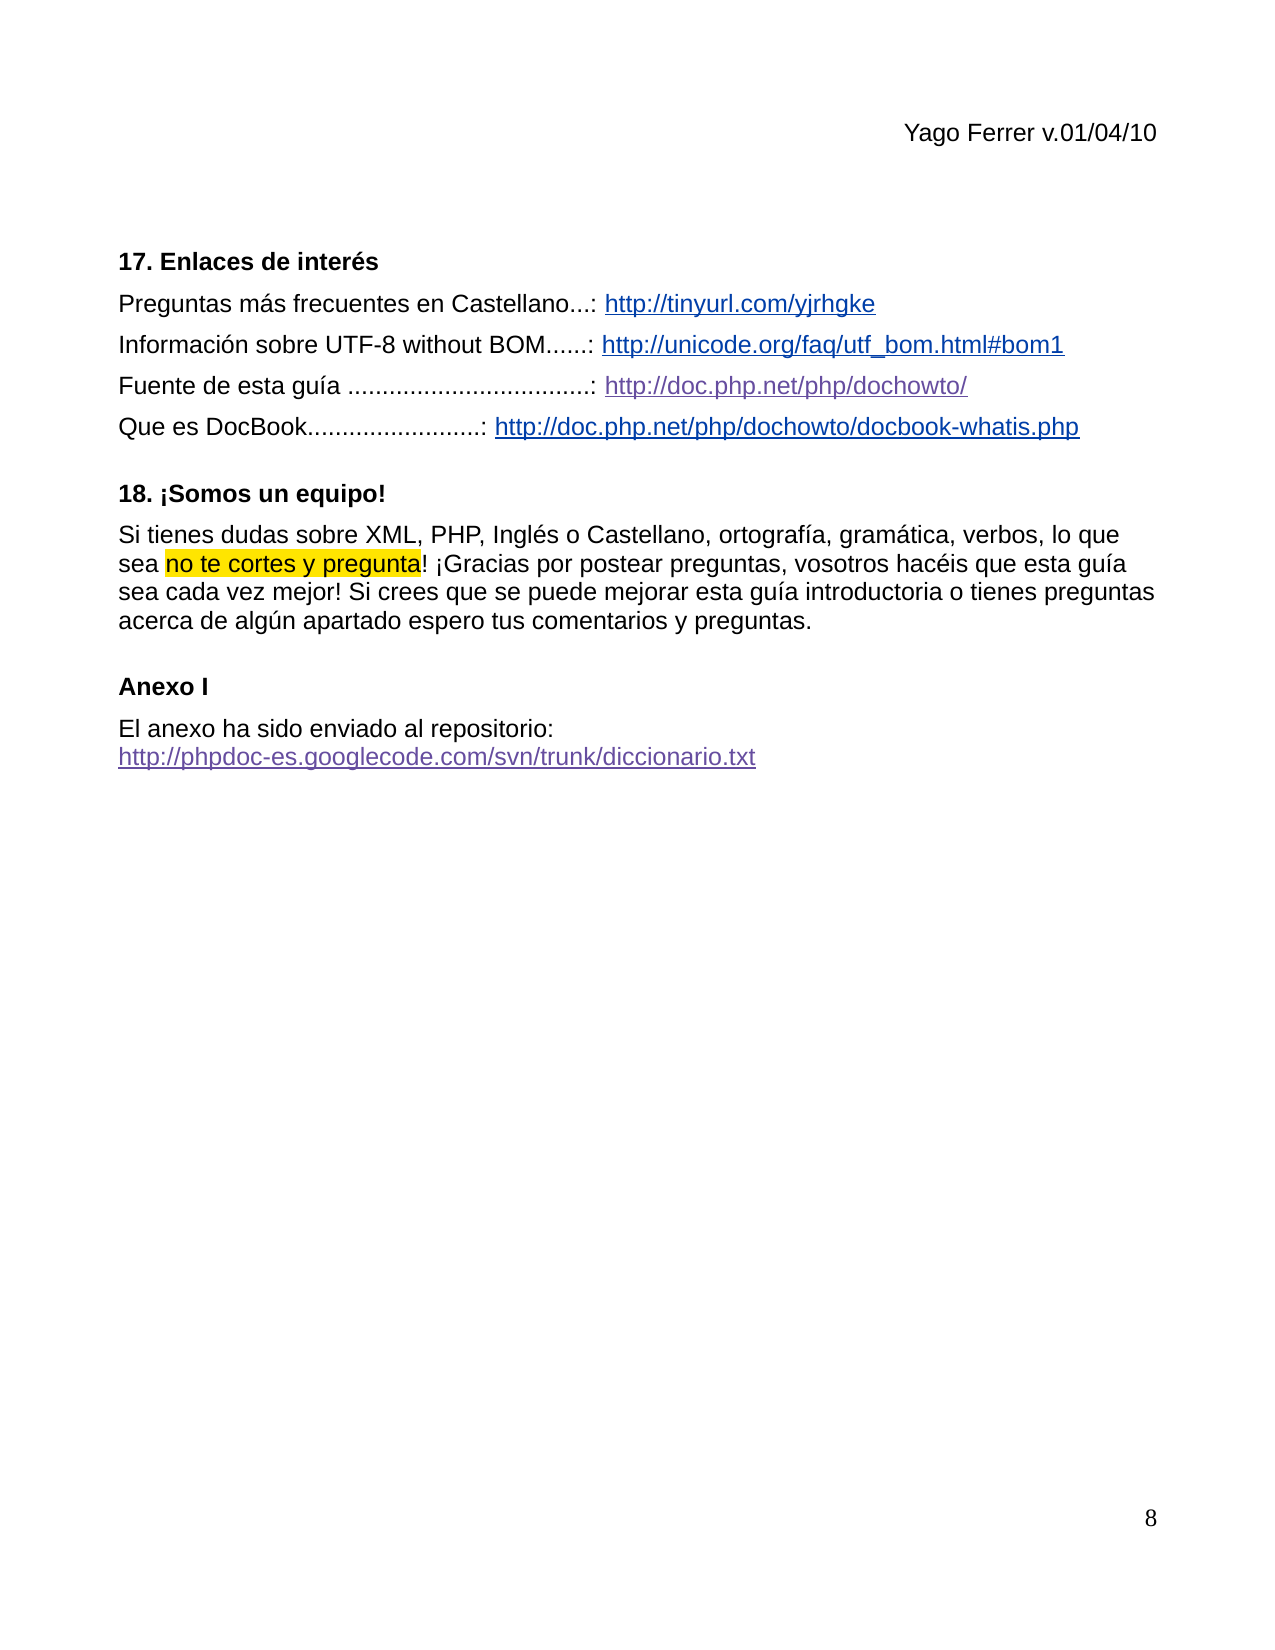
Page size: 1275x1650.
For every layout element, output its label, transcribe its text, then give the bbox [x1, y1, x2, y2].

subtitle 18. ¡Somos un equipo! [118, 479, 1157, 507]
text El anexo ha sido enviado al repositorio: http://phpdoc-es.googlecode.com/svn/trunk/diccionario.txt [118, 714, 1157, 771]
text Información sobre UTF-8 without BOM......: http://unicode.org/faq/utf_bom.html#bom1 [118, 330, 1157, 359]
subtitle Anexo I [118, 672, 1157, 701]
text Preguntas más frecuentes en Castellano...: http://tinyurl.com/yjrhgke [118, 289, 1157, 317]
text Si tienes dudas sobre XML, PHP, Inglés o Castellano, ortografía, gramática, verbos, lo que sea no te cortes y pregunta! ¡Gracias por postear preguntas, vosotros hacéis que esta guía sea cada vez mejor! Si crees que se puede mejorar esta guía introductoria o tienes preguntas acerca de algún apartado espero tus comentarios y preguntas. [118, 520, 1157, 635]
text Fuente de esta guía ...................................: http://doc.php.net/php/dochowto/ [118, 371, 1157, 400]
text Que es DocBook.........................: http://doc.php.net/php/dochowto/docbook-whatis.php [118, 412, 1157, 441]
subtitle 17. Enlaces de interés [118, 247, 1157, 276]
